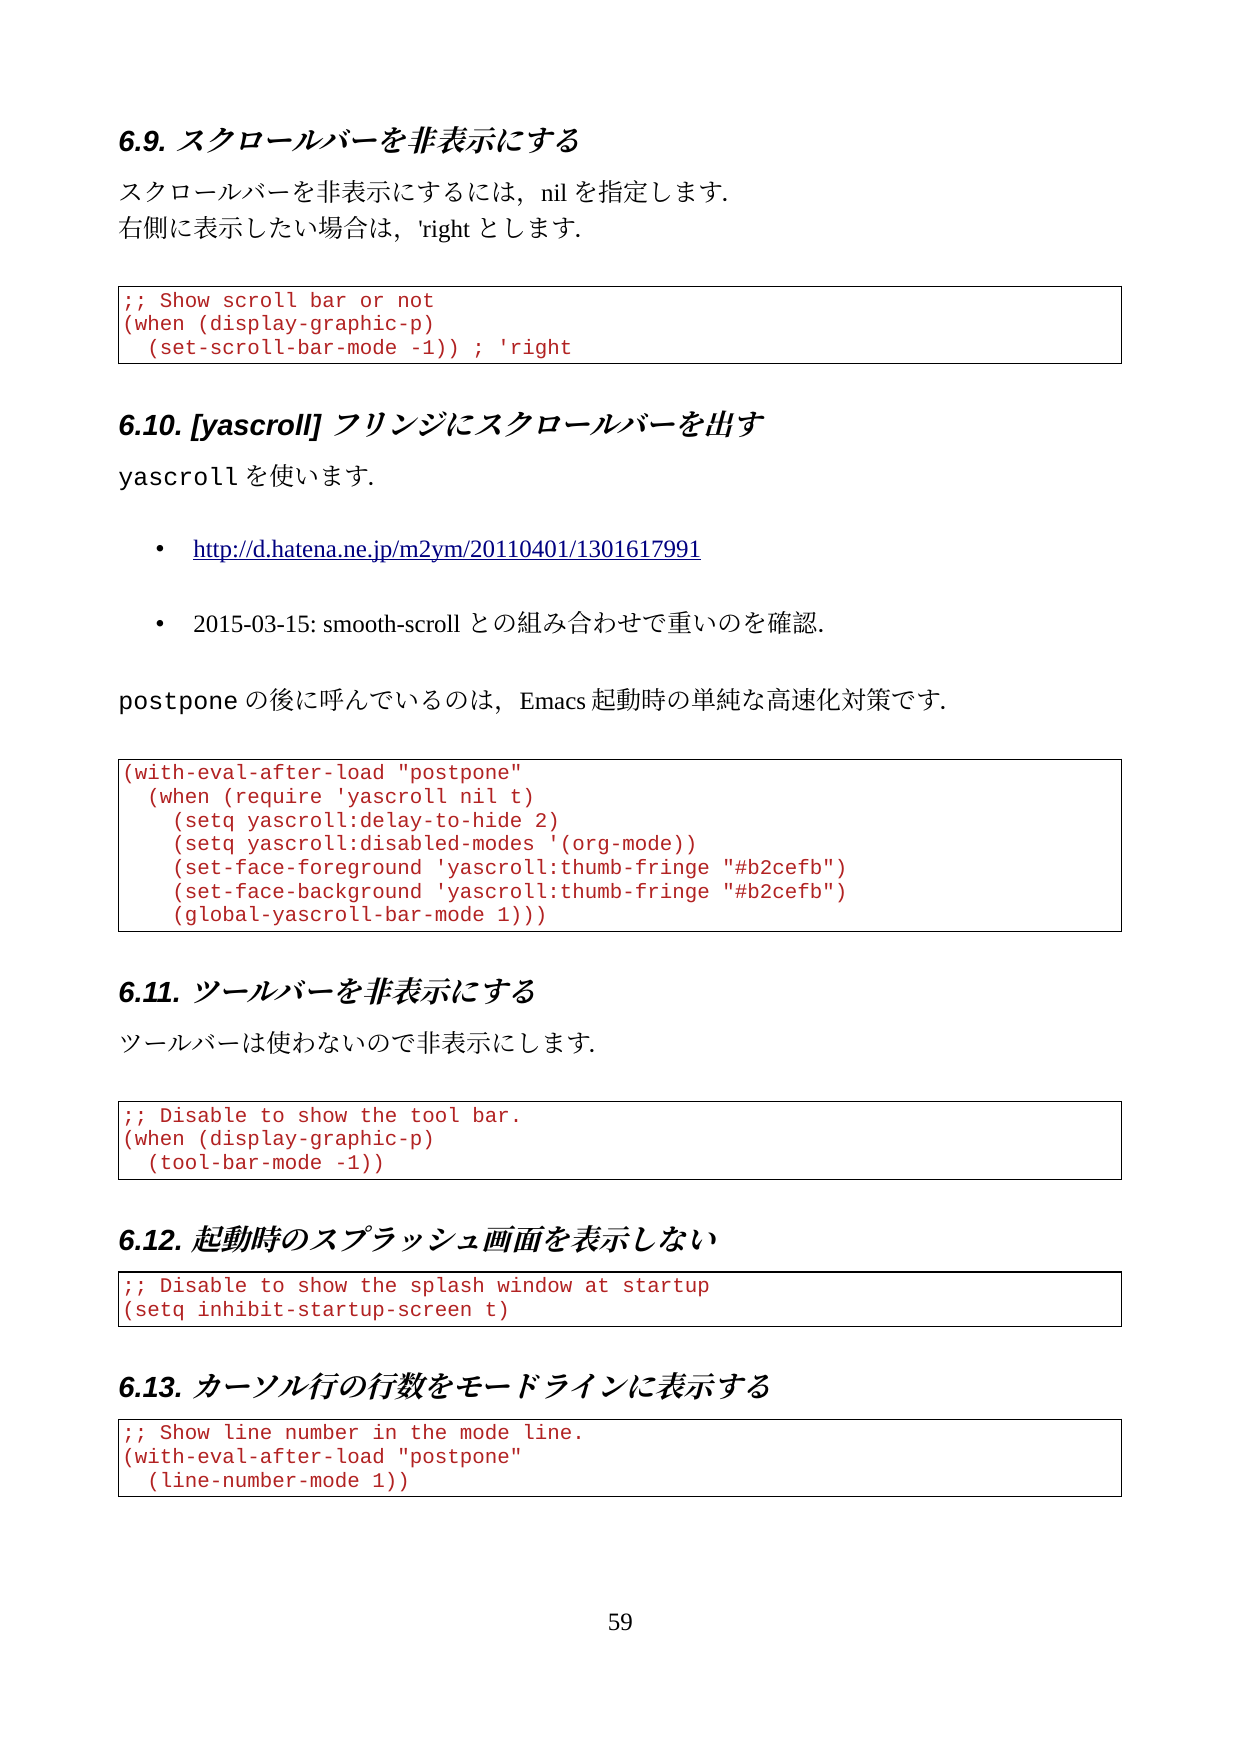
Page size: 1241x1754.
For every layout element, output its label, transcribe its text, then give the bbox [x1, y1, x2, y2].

subtitle ツールバーを非表示にする [118, 969, 1122, 1011]
text ;; Disable to show the tool bar. [119, 1102, 1121, 1124]
text ;; Show line number in the mode line. [119, 1420, 1121, 1442]
text (setq yascroll:delay-to-hide 2) [119, 806, 1121, 829]
text (line-number-mode 1)) [119, 1466, 1121, 1496]
text ツールバーは使わないので非表示にします． [118, 1024, 1122, 1088]
text (tool-bar-mode -1)) [119, 1148, 1121, 1179]
text (set-face-background 'yascroll:thumb-fringe "#b2cefb") [119, 877, 1121, 900]
text ;; Show scroll bar or not [119, 287, 1121, 309]
subtitle 起動時のスプラッシュ画面を表示しない [118, 1217, 1122, 1259]
list http://d.hatena.ne.jp/m2ym/20110401/1301617991 [156, 534, 1122, 591]
text (when (display-graphic-p) [119, 309, 1121, 333]
text (with-eval-after-load "postpone" [119, 1442, 1121, 1466]
subtitle [yascroll] フリンジにスクロールバーを出す [118, 402, 1122, 444]
subtitle スクロールバーを非表示にする [118, 118, 1122, 160]
list 2015-03-15: smooth-scroll との組み合わせで重いのを確認． [156, 604, 1122, 668]
text (when (require 'yascroll nil t) [119, 782, 1121, 806]
text postpone の後に呼んでいるのは，Emacs起動時の単純な高速化対策です． [118, 681, 1122, 746]
text (set-scroll-bar-mode -1)) ; 'right [119, 333, 1121, 363]
text (setq yascroll:disabled-modes '(org-mode)) [119, 829, 1121, 853]
text (with-eval-after-load "postpone" [119, 760, 1121, 782]
subtitle カーソル行の行数をモードラインに表示する [118, 1364, 1122, 1406]
text ;; Disable to show the splash window at startup [119, 1273, 1121, 1295]
text (setq inhibit-startup-screen t) [119, 1295, 1121, 1326]
text スクロールバーを非表示にするには，nil を指定します． 右側に表示したい場合は，'right とします． [118, 172, 1122, 273]
text (global-yascroll-bar-mode 1))) [119, 900, 1121, 931]
text yascroll を使います． [118, 456, 1122, 521]
text (set-face-foreground 'yascroll:thumb-fringe "#b2cefb") [119, 853, 1121, 877]
text (when (display-graphic-p) [119, 1124, 1121, 1148]
